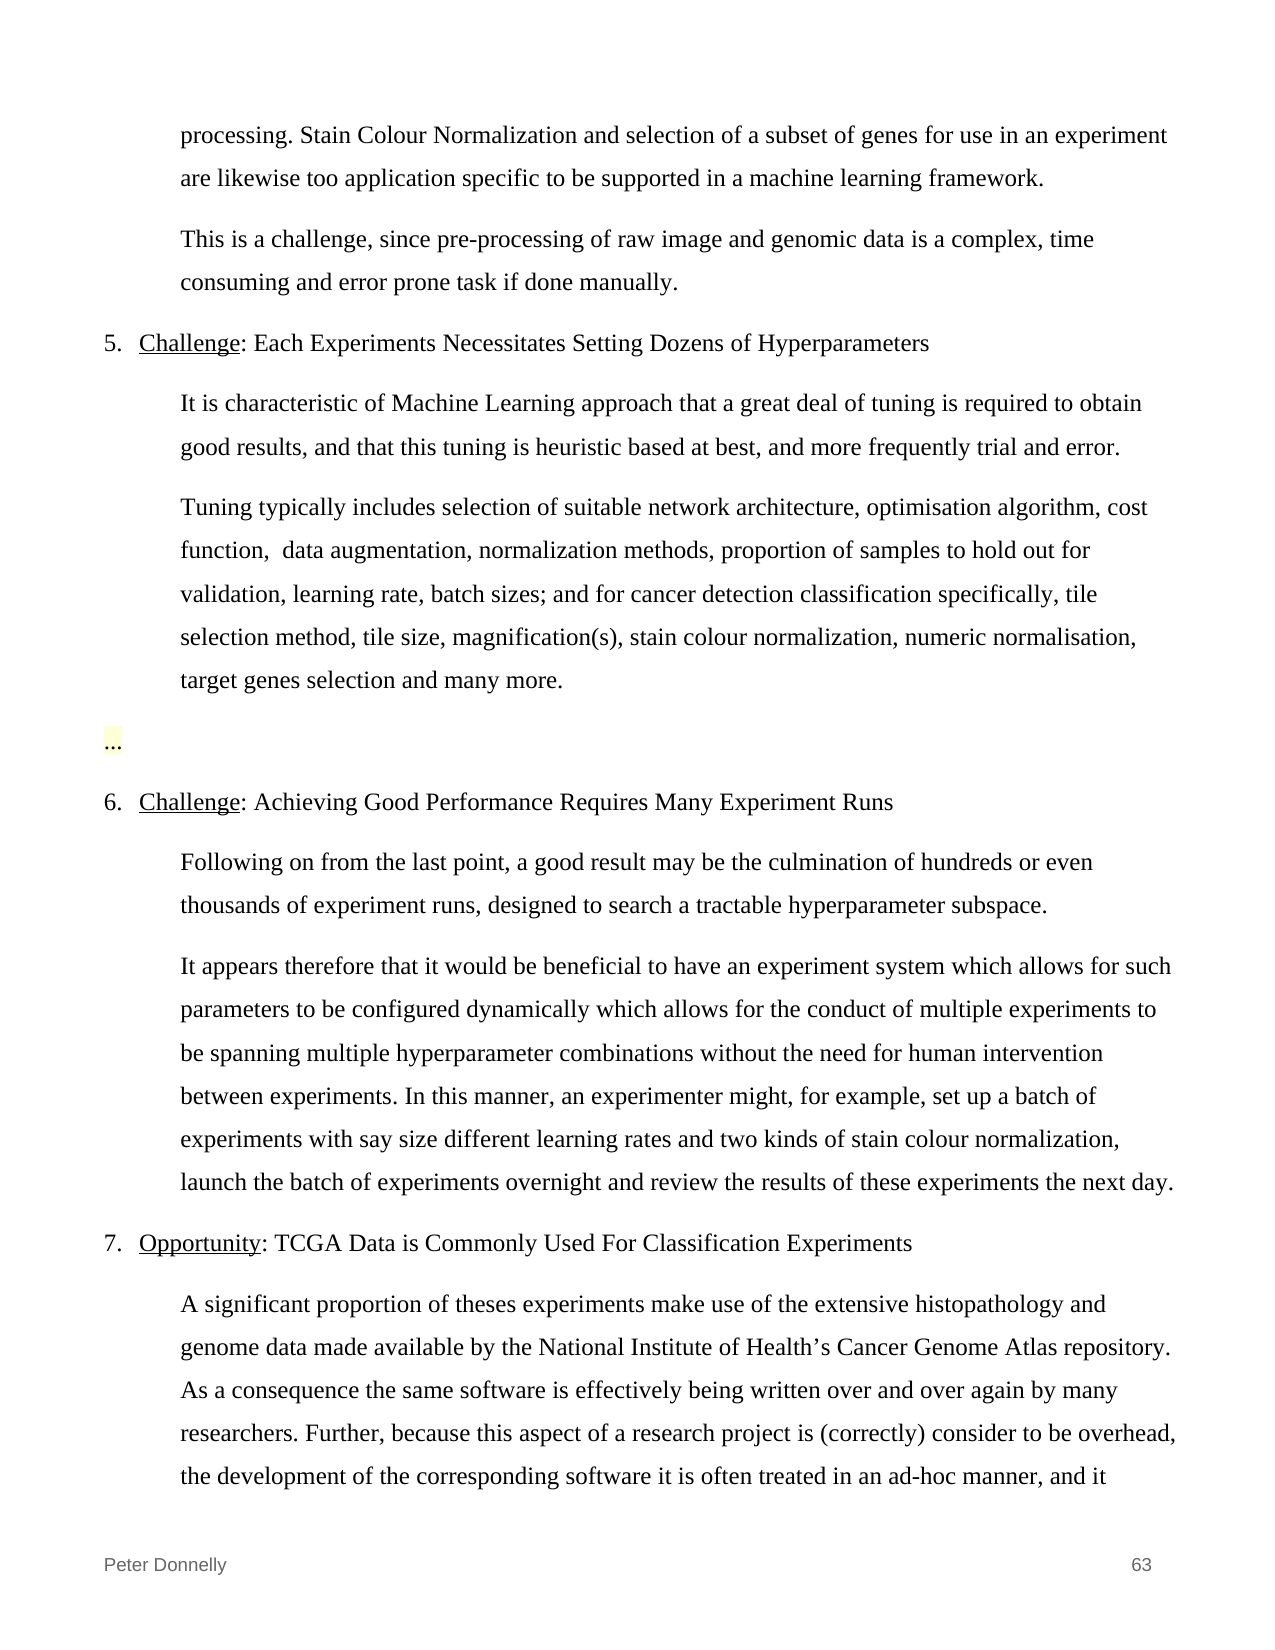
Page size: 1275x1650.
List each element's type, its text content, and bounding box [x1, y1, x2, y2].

text This is a challenge, since pre-processing of raw image and genomic data is a complex, time consuming and error prone task if done manually. [180, 224, 1181, 296]
list Challenge: Each Experiments Necessitates Setting Dozens of Hyperparameters [103, 328, 1181, 356]
text Following on from the last point, a good result may be the culmination of hundreds or even thousands of experiment runs, designed to search a tractable hyperparameter subspace. [180, 847, 1181, 919]
list Challenge: Achieving Good Performance Requires Many Experiment Runs [103, 787, 1181, 815]
text It is characteristic of Machine Learning approach that a great deal of tuning is required to obtain good results, and that this tuning is heuristic based at best, and more frequently trial and error. [180, 388, 1181, 460]
text A significant proportion of theses experiments make use of the extensive histopathology and genome data made available by the National Institute of Health’s Cancer Genome Atlas repository. As a consequence the same software is effectively being written over and over again by many researchers. Further, because this aspect of a research project is (correctly) consider to be overhead, the development of the corresponding software it is often treated in an ad-hoc manner, and it [180, 1289, 1181, 1490]
text It appears therefore that it would be beneficial to have an experiment system which allows for such parameters to be configured dynamically which allows for the conduct of multiple experiments to be spanning multiple hyperparameter combinations without the need for human intervention between experiments. In this manner, an experimenter might, for example, set up a batch of experiments with say size different learning rates and two kinds of stain colour normalization, launch the batch of experiments overnight and review the results of these experiments the next day. [180, 951, 1181, 1196]
text processing. Stain Colour Normalization and selection of a subset of genes for use in an experiment are likewise too application specific to be supported in a machine learning framework. [180, 120, 1181, 192]
list Opportunity: TCGA Data is Commonly Used For Classification Experiments [103, 1228, 1181, 1257]
text Tuning typically includes selection of suitable network architecture, optimisation algorithm, cost function, data augmentation, normalization methods, proportion of samples to hold out for validation, learning rate, batch sizes; and for cancer detection classification specifically, tile selection method, tile size, magnification(s), stain colour normalization, numeric normalisation, target genes selection and many more. [180, 492, 1181, 694]
text ... [103, 726, 1181, 754]
